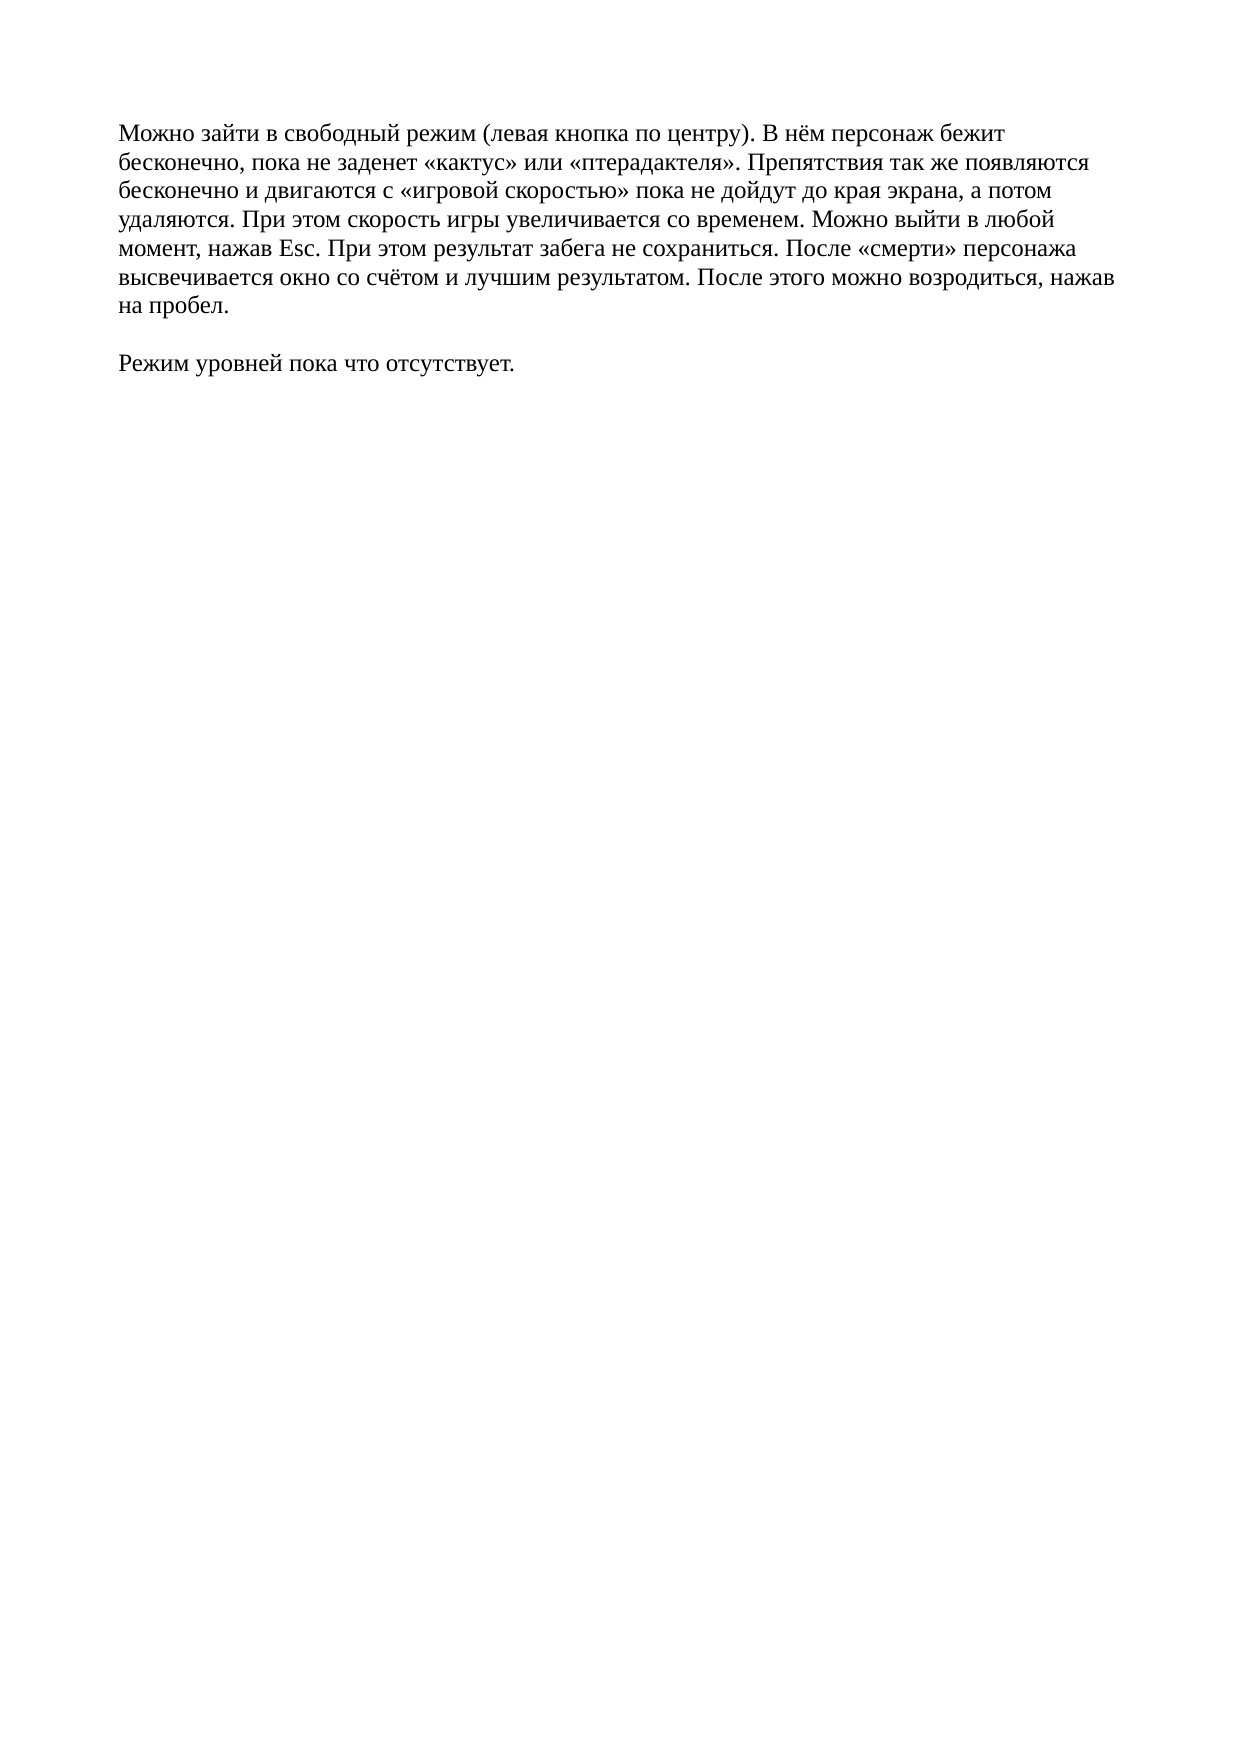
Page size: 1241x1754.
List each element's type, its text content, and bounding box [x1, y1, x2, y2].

text Режим уровней пока что отсутствует. [118, 348, 1122, 377]
text Можно зайти в свободный режим (левая кнопка по центру). В нём персонаж бежит бесконечно, пока не заденет «кактус» или «птерадактеля». Препятствия так же появляются бесконечно и двигаются с «игровой скоростью» пока не дойдут до края экрана, а потом удаляются. При этом скорость игры увеличивается со временем. Можно выйти в любой момент, нажав Esc. При этом результат забега не сохраниться. После «смерти» персонажа высвечивается окно со счётом и лучшим результатом. После этого можно возродиться, нажав на пробел. [118, 118, 1122, 319]
